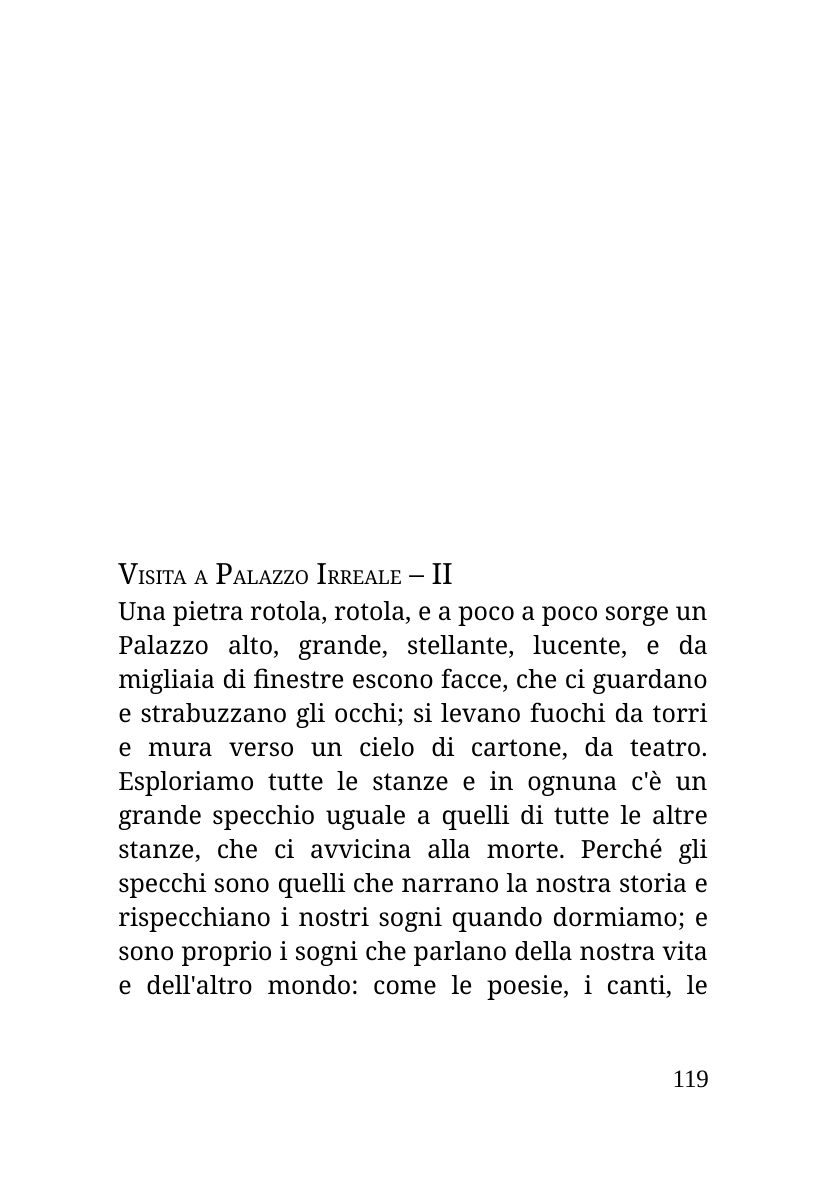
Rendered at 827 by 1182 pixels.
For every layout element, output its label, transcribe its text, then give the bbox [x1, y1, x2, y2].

text Visita a Palazzo Irreale – II [118, 553, 709, 593]
text Una pietra rotola, rotola, e a poco a poco sorge un Palazzo alto, grande, stellante, lucente, e da migliaia di finestre escono facce, che ci guardano e strabuzzano gli occhi; si levano fuochi da torri e mura verso un cielo di cartone, da teatro. Esploriamo tutte le stanze e in ognuna c'è un grande specchio uguale a quelli di tutte le altre stanze, che ci avvicina alla morte. Perché gli specchi sono quelli che narrano la nostra storia e rispecchiano i nostri sogni quando dormiamo; e sono proprio i sogni che parlano della nostra vita e dell'altro mondo: come le poesie, i canti, le [118, 593, 709, 1002]
